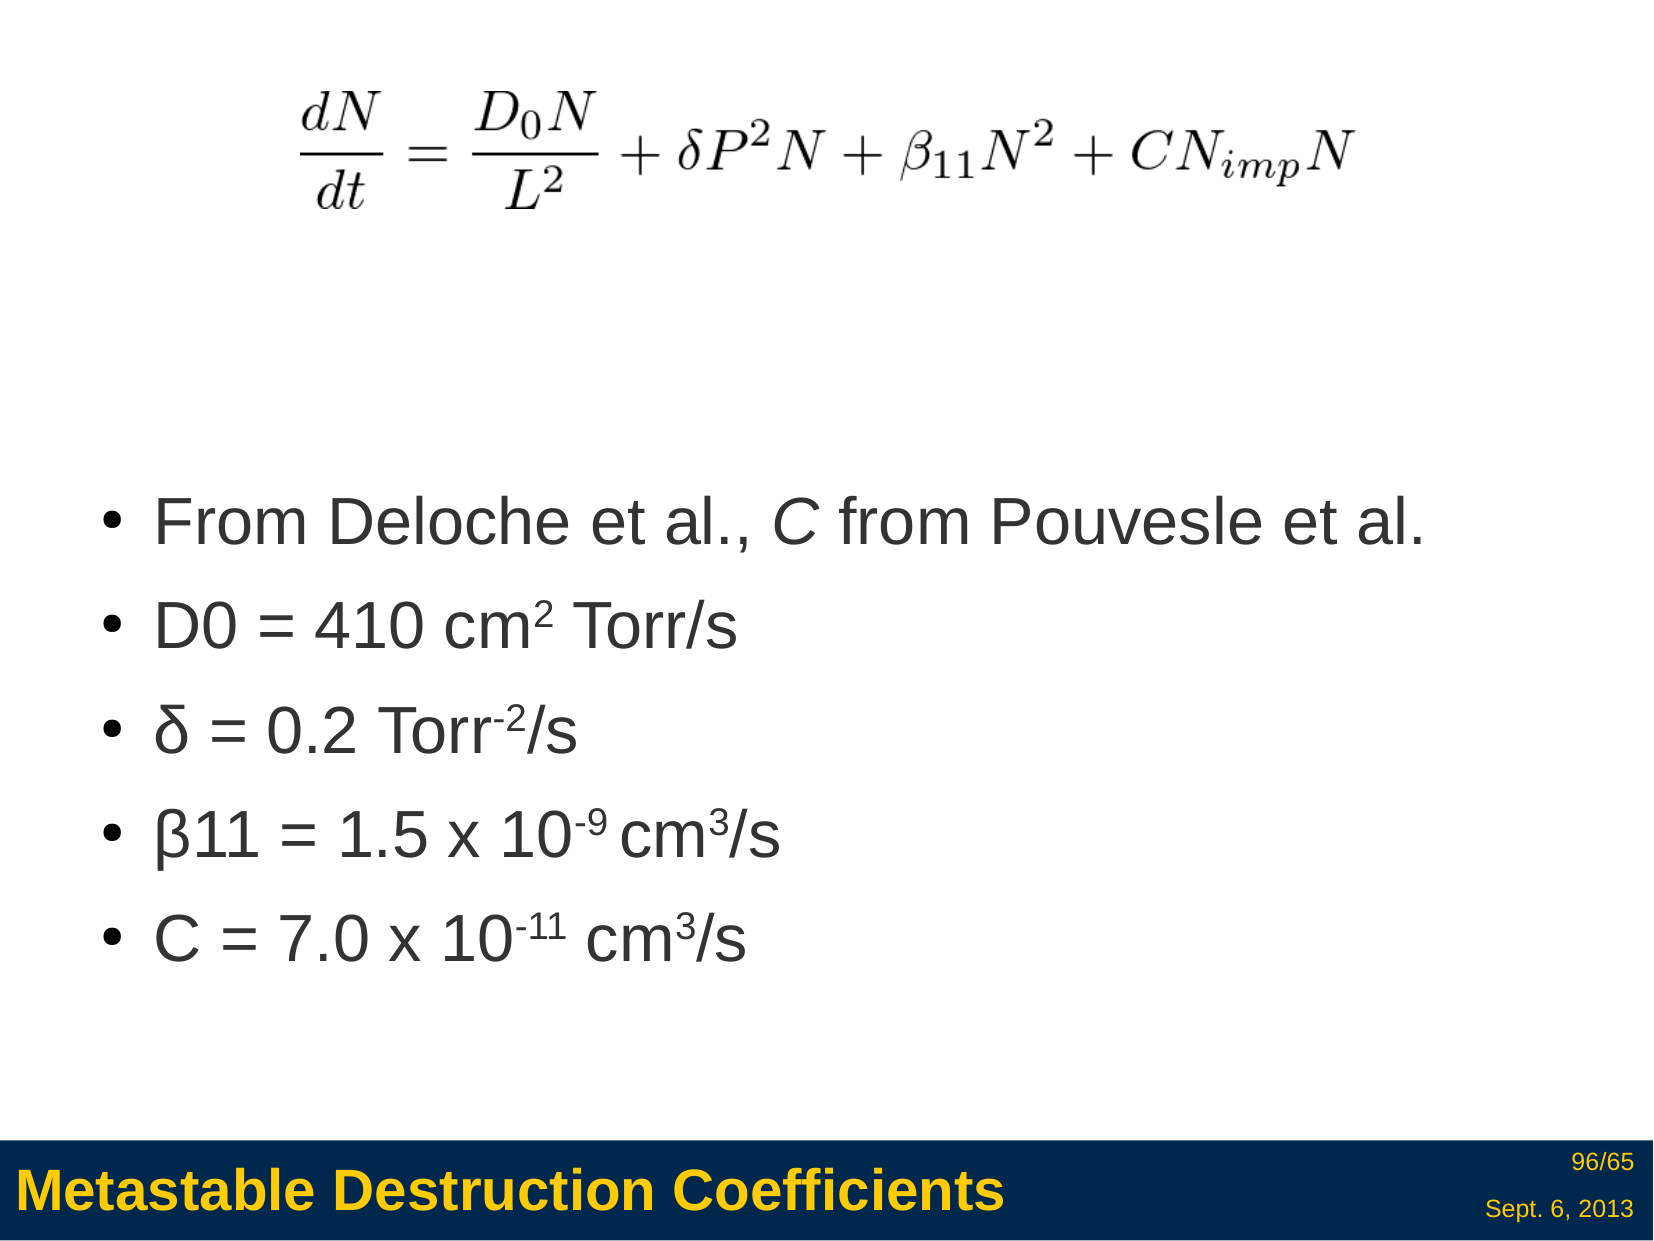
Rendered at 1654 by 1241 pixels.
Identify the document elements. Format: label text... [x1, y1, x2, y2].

picture [300, 91, 1356, 209]
title Metastable Destruction Coefficients [14, 1140, 1380, 1241]
list From Deloche et al., C from Pouvesle et al. D0 = 410 cm2 Torr/s δ = 0.2 Torr-2/s β11 = 1.5 x 10-9 cm3/s C = 7.0 x 10-11 cm3/s [82, 370, 1571, 1090]
